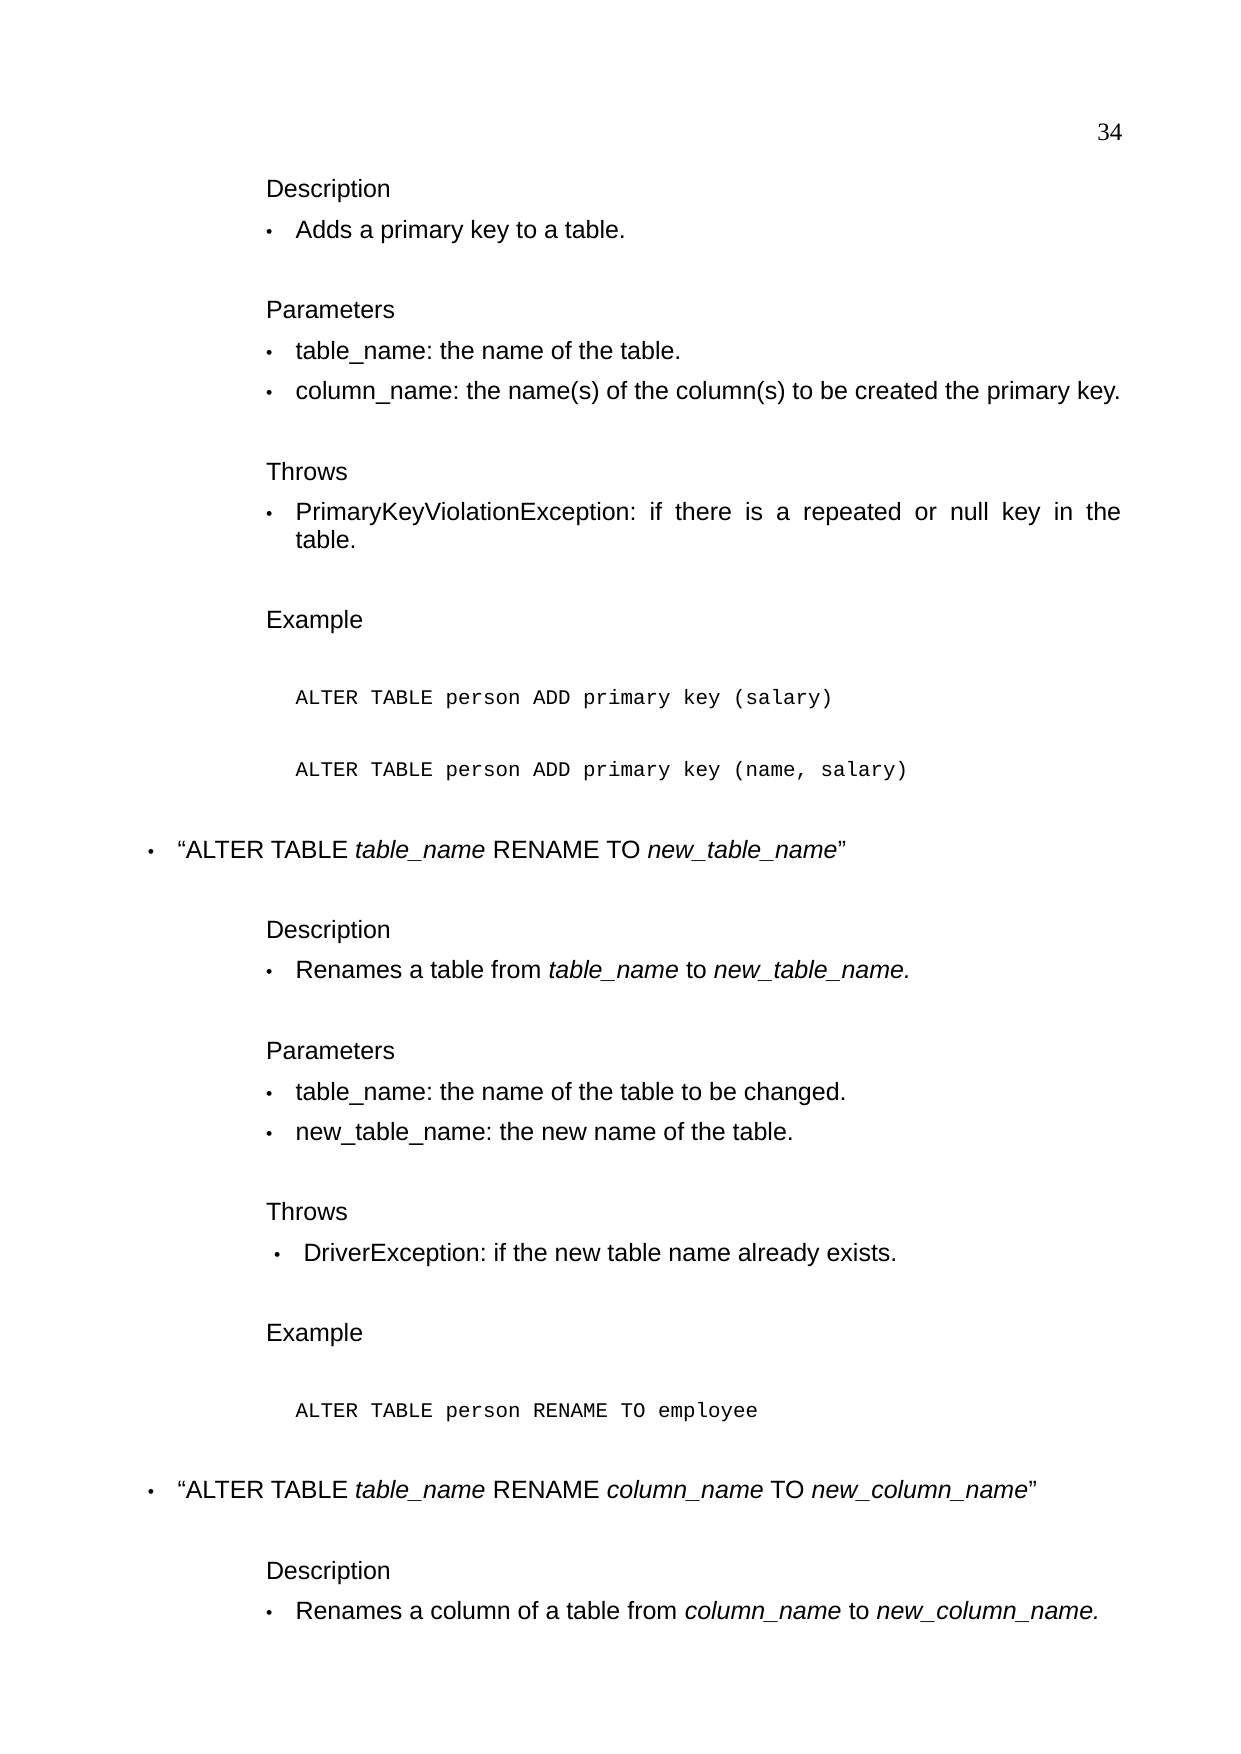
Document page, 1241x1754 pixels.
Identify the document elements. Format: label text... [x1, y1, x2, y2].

list column_name: the name(s) of the column(s) to be created the primary key. [266, 377, 1122, 405]
list table_name: the name of the table. [266, 337, 1122, 364]
list Renames a table from table_name to new_table_name. [266, 956, 1122, 984]
list Example [236, 606, 1122, 634]
list ALTER TABLE person ADD primary key (salary) [266, 687, 1122, 711]
list Description [236, 175, 1122, 203]
list Renames a column of a table from column_name to new_column_name. [266, 1597, 1122, 1625]
list ALTER TABLE person RENAME TO employee [266, 1400, 1122, 1423]
list “ALTER TABLE table_name RENAME TO new_table_name” [148, 835, 1122, 863]
text Throws [118, 457, 1122, 485]
list PrimaryKeyViolationException: if there is a repeated or null key in the table. [266, 498, 1122, 554]
list Example [236, 1319, 1122, 1347]
list ALTER TABLE person ADD primary key (name, salary) [266, 759, 1122, 783]
list Description [236, 916, 1122, 944]
list Parameters [236, 1037, 1122, 1065]
list new_table_name: the new name of the table. [266, 1118, 1122, 1146]
list DriverException: if the new table name already exists. [274, 1238, 1122, 1266]
list Description [236, 1557, 1122, 1585]
list table_name: the name of the table to be changed. [266, 1077, 1122, 1105]
text Throws [44, 1198, 1122, 1226]
list Adds a primary key to a table. [266, 216, 1122, 243]
list “ALTER TABLE table_name RENAME column_name TO new_column_name” [148, 1476, 1122, 1504]
list Parameters [236, 296, 1122, 324]
